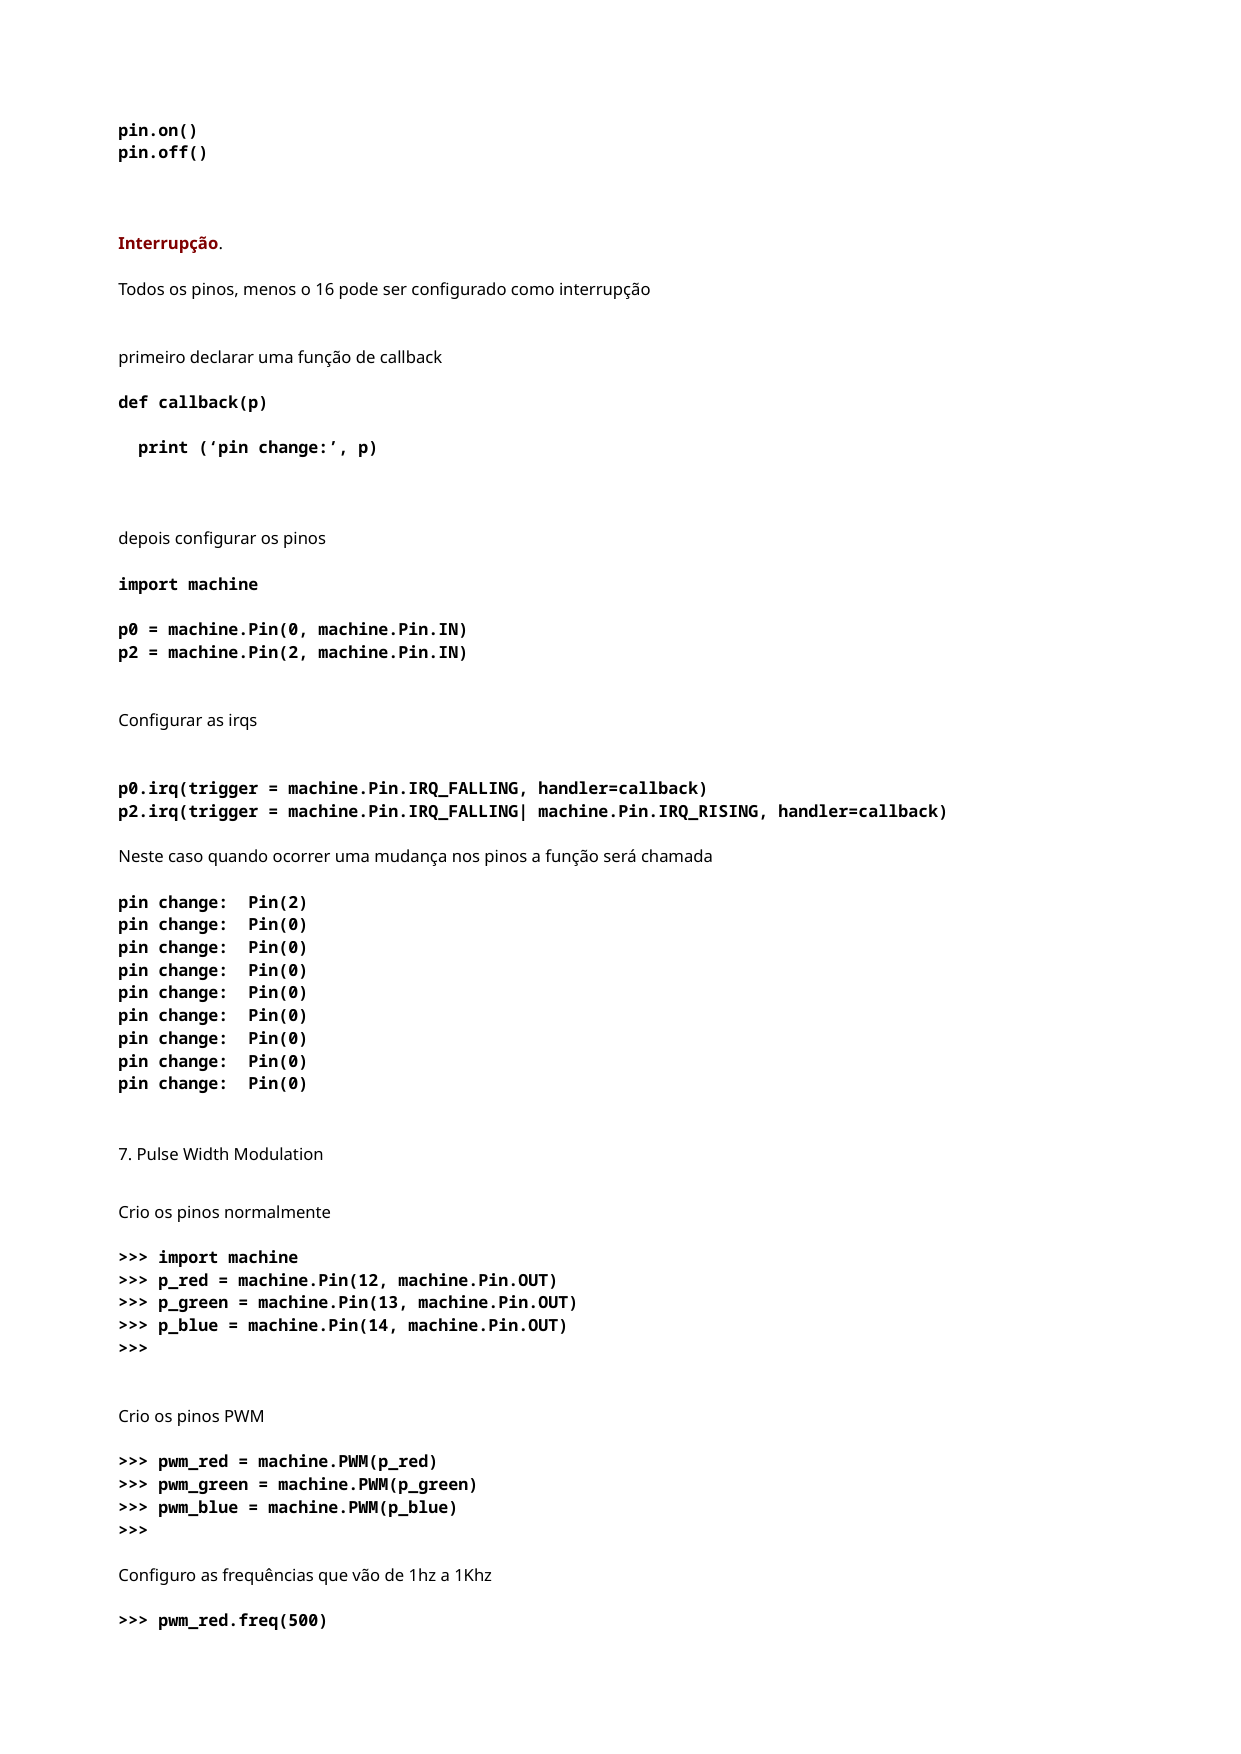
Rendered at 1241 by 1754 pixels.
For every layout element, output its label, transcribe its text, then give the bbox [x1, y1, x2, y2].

text >>> import machine [118, 1246, 1122, 1268]
text Configuro as frequências que vão de 1hz a 1Khz [118, 1563, 1122, 1586]
text pin change: Pin(0) [118, 958, 1122, 981]
text pin change: Pin(0) [118, 1072, 1122, 1094]
text pin change: Pin(2) [118, 890, 1122, 913]
text depois configurar os pinos [118, 527, 1122, 549]
text Crio os pinos normalmente [118, 1200, 1122, 1223]
text def callback(p) [118, 391, 1122, 413]
text import machine [118, 572, 1122, 595]
text print (‘pin change:’, p) [118, 436, 1122, 459]
text Todos os pinos, menos o 16 pode ser configurado como interrupção [118, 277, 1122, 300]
text >>> [118, 1336, 1122, 1359]
text >>> pwm_blue = machine.PWM(p_blue) [118, 1495, 1122, 1518]
text pin change: Pin(0) [118, 913, 1122, 936]
text p2 = machine.Pin(2, machine.Pin.IN) [118, 640, 1122, 663]
text >>> p_red = machine.Pin(12, machine.Pin.OUT) [118, 1268, 1122, 1291]
text pin change: Pin(0) [118, 981, 1122, 1004]
text pin.off() [118, 141, 1122, 163]
text pin.on() [118, 118, 1122, 141]
text pin change: Pin(0) [118, 1049, 1122, 1072]
text p0 = machine.Pin(0, machine.Pin.IN) [118, 618, 1122, 640]
text pin change: Pin(0) [118, 936, 1122, 958]
text Neste caso quando ocorrer uma mudança nos pinos a função será chamada [118, 845, 1122, 867]
text pin change: Pin(0) [118, 1026, 1122, 1049]
text p2.irq(trigger = machine.Pin.IRQ_FALLING| machine.Pin.IRQ_RISING, handler=callback) [118, 799, 1122, 822]
text >>> pwm_red = machine.PWM(p_red) [118, 1450, 1122, 1473]
text >>> p_green = machine.Pin(13, machine.Pin.OUT) [118, 1291, 1122, 1314]
text >>> pwm_green = machine.PWM(p_green) [118, 1473, 1122, 1495]
subtitle 7. Pulse Width Modulation [118, 1142, 1122, 1165]
text p0.irq(trigger = machine.Pin.IRQ_FALLING, handler=callback) [118, 777, 1122, 799]
text Crio os pinos PWM [118, 1404, 1122, 1427]
text >>> [118, 1518, 1122, 1541]
text >>> p_blue = machine.Pin(14, machine.Pin.OUT) [118, 1314, 1122, 1336]
text Interrupção. [118, 232, 1122, 254]
text pin change: Pin(0) [118, 1004, 1122, 1026]
text primeiro declarar uma função de callback [118, 345, 1122, 368]
text >>> pwm_red.freq(500) [118, 1609, 1122, 1632]
text Configurar as irqs [118, 708, 1122, 731]
